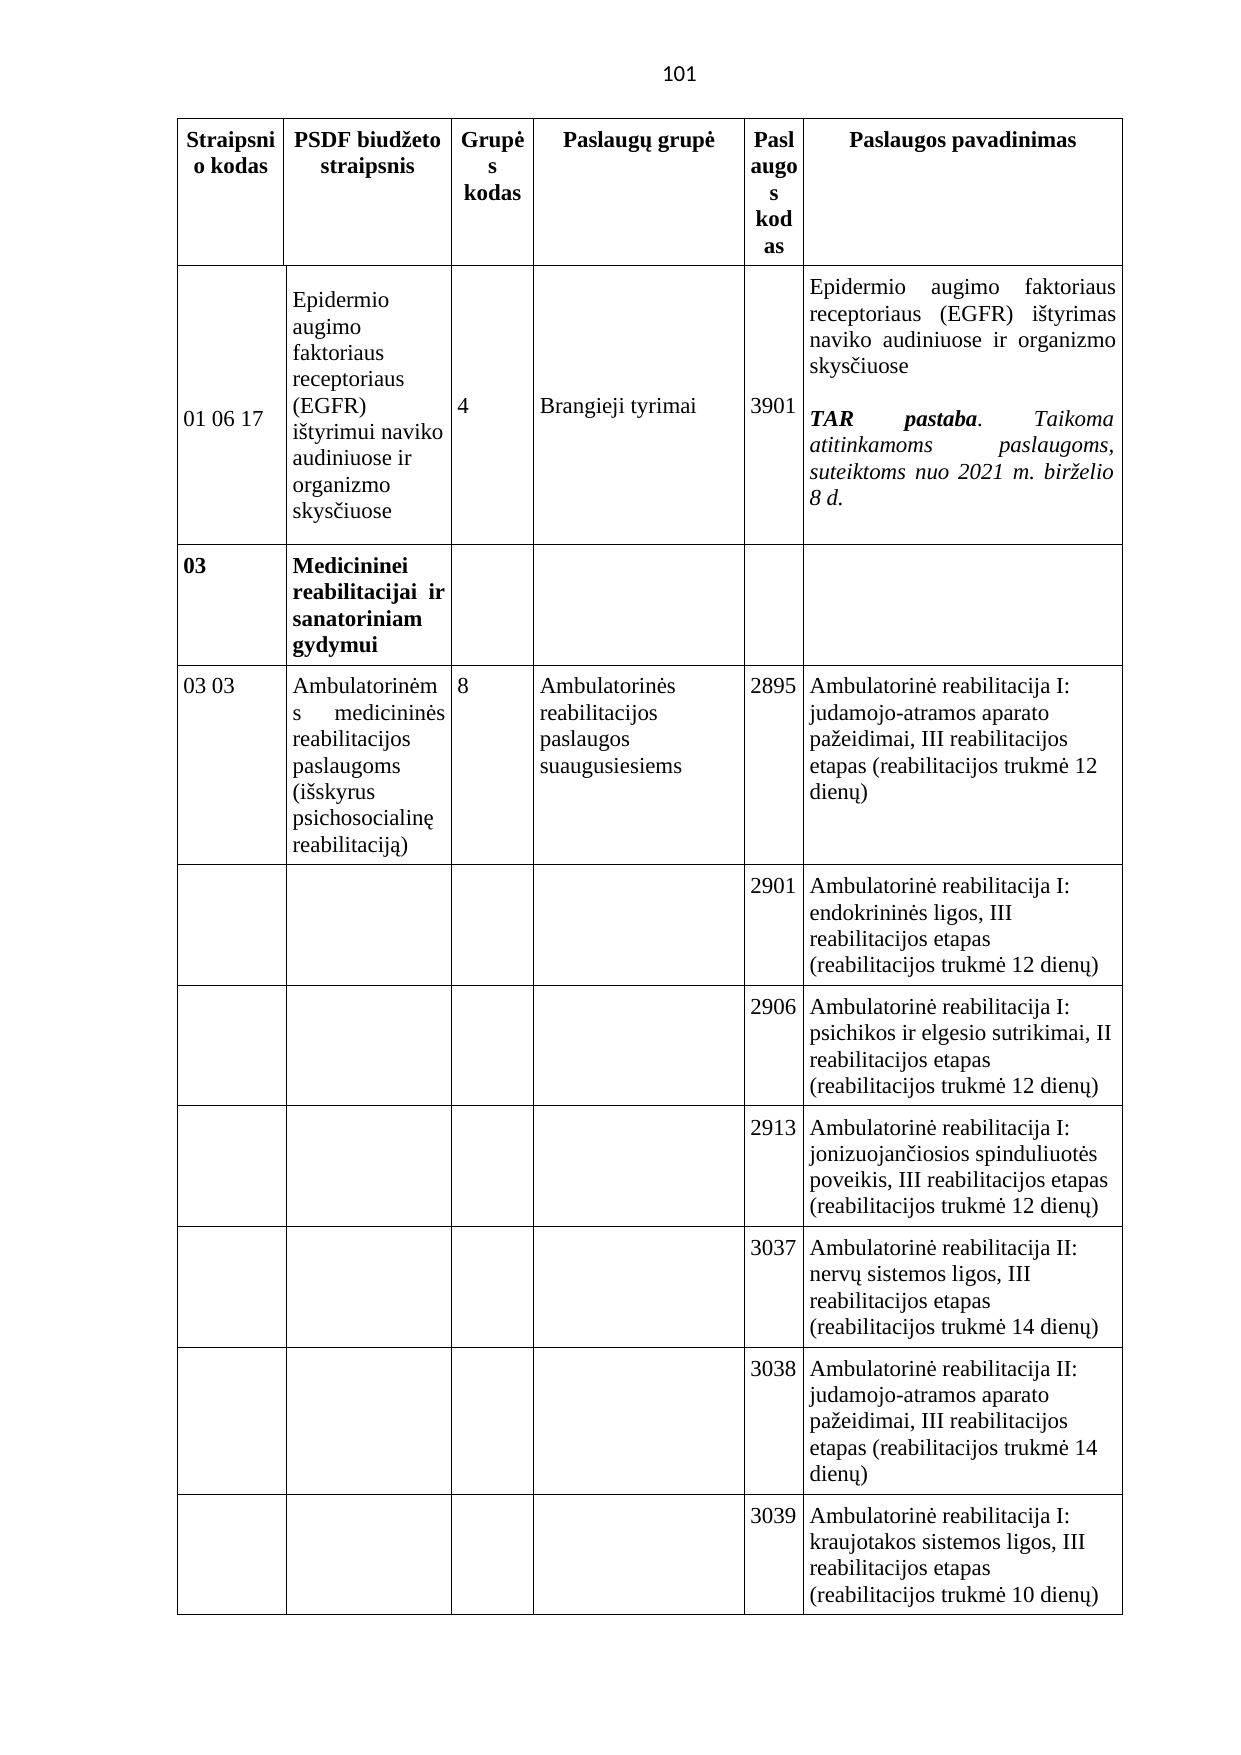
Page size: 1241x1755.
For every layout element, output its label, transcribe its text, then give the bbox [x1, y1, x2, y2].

table_cell 2901 [745, 865, 803, 985]
table_cell Ambulatorinėms medicininės reabilitacijos paslaugoms (išskyrus psichosocialinę reabilitaciją) [287, 666, 451, 864]
table_cell [534, 1227, 744, 1347]
table_cell Brangieji tyrimai [534, 266, 744, 544]
table_cell [452, 865, 533, 985]
table_cell [452, 1348, 533, 1494]
table_cell [452, 1227, 533, 1347]
table_cell [178, 986, 286, 1105]
table_cell [178, 1348, 286, 1494]
table_cell [287, 986, 451, 1105]
table_cell Ambulatorinė reabilitacija I: judamojo-atramos aparato pažeidimai, III reabilitacijos etapas (reabilitacijos trukmė 12 dienų) [804, 666, 1122, 864]
table_cell Ambulatorinė reabilitacija I: psichikos ir elgesio sutrikimai, II reabilitacijos etapas (reabilitacijos trukmė 12 dienų) [804, 986, 1122, 1105]
table_cell [745, 545, 803, 664]
table_cell 01 06 17 [178, 266, 286, 544]
table_cell [178, 1227, 286, 1347]
table_header Paslaugų grupė [534, 119, 744, 265]
table_cell Ambulatorinė reabilitacija I: jonizuojančiosios spinduliuotės poveikis, III reabilitacijos etapas (reabilitacijos trukmė 12 dienų) [804, 1106, 1122, 1226]
table_cell [178, 1106, 286, 1226]
table_cell 3038 [745, 1348, 803, 1494]
table_cell [534, 986, 744, 1105]
table_cell [287, 1495, 451, 1614]
table_cell [452, 1106, 533, 1226]
table_cell 2895 [745, 666, 803, 864]
table_cell [534, 1348, 744, 1494]
table_header Paslaugos pavadinimas [804, 119, 1122, 265]
table_cell [287, 1348, 451, 1494]
table_cell [534, 545, 744, 664]
table_header PSDF biudžeto straipsnis [284, 119, 451, 265]
table_header Grupės kodas [452, 119, 533, 265]
table_cell 8 [452, 666, 533, 864]
table_cell 4 [452, 266, 533, 544]
table_cell 03 [178, 545, 286, 664]
table_cell Medicininei reabilitacijai ir sanatoriniam gydymui [287, 545, 451, 664]
table_cell 3901 [745, 266, 803, 544]
table_cell Epidermio augimo faktoriaus receptoriaus (EGFR) ištyrimas naviko audiniuose ir organizmo skysčiuose TAR pastaba. Taikoma atitinkamoms paslaugoms, suteiktoms nuo 2021 m. birželio 8 d. [804, 266, 1122, 544]
table_cell Ambulatorinė reabilitacija II: judamojo-atramos aparato pažeidimai, III reabilitacijos etapas (reabilitacijos trukmė 14 dienų) [804, 1348, 1122, 1494]
table_cell [452, 986, 533, 1105]
table_cell [287, 865, 451, 985]
table_cell Epidermio augimo faktoriaus receptoriaus (EGFR) ištyrimui naviko audiniuose ir organizmo skysčiuose [287, 266, 451, 544]
table_header Paslaugos kodas [745, 119, 803, 265]
table_cell Ambulatorinė reabilitacija I: endokrininės ligos, III reabilitacijos etapas (reabilitacijos trukmė 12 dienų) [804, 865, 1122, 985]
table_cell [804, 545, 1122, 664]
table_cell [452, 1495, 533, 1614]
table_cell 3037 [745, 1227, 803, 1347]
table_cell Ambulatorinė reabilitacija I: kraujotakos sistemos ligos, III reabilitacijos etapas (reabilitacijos trukmė 10 dienų) [804, 1495, 1122, 1614]
table_header Straipsnio kodas [178, 119, 283, 265]
table_cell [178, 865, 286, 985]
table_cell 03 03 [178, 666, 286, 864]
table_cell [534, 865, 744, 985]
table_cell Ambulatorinės reabilitacijos paslaugos suaugusiesiems [534, 666, 744, 864]
table_cell [287, 1227, 451, 1347]
table_cell [287, 1106, 451, 1226]
table_cell 3039 [745, 1495, 803, 1614]
table_cell [534, 1106, 744, 1226]
table_cell 2906 [745, 986, 803, 1105]
table_cell [178, 1495, 286, 1614]
table_cell [452, 545, 533, 664]
table_cell [534, 1495, 744, 1614]
table_cell Ambulatorinė reabilitacija II: nervų sistemos ligos, III reabilitacijos etapas (reabilitacijos trukmė 14 dienų) [804, 1227, 1122, 1347]
table_cell 2913 [745, 1106, 803, 1226]
